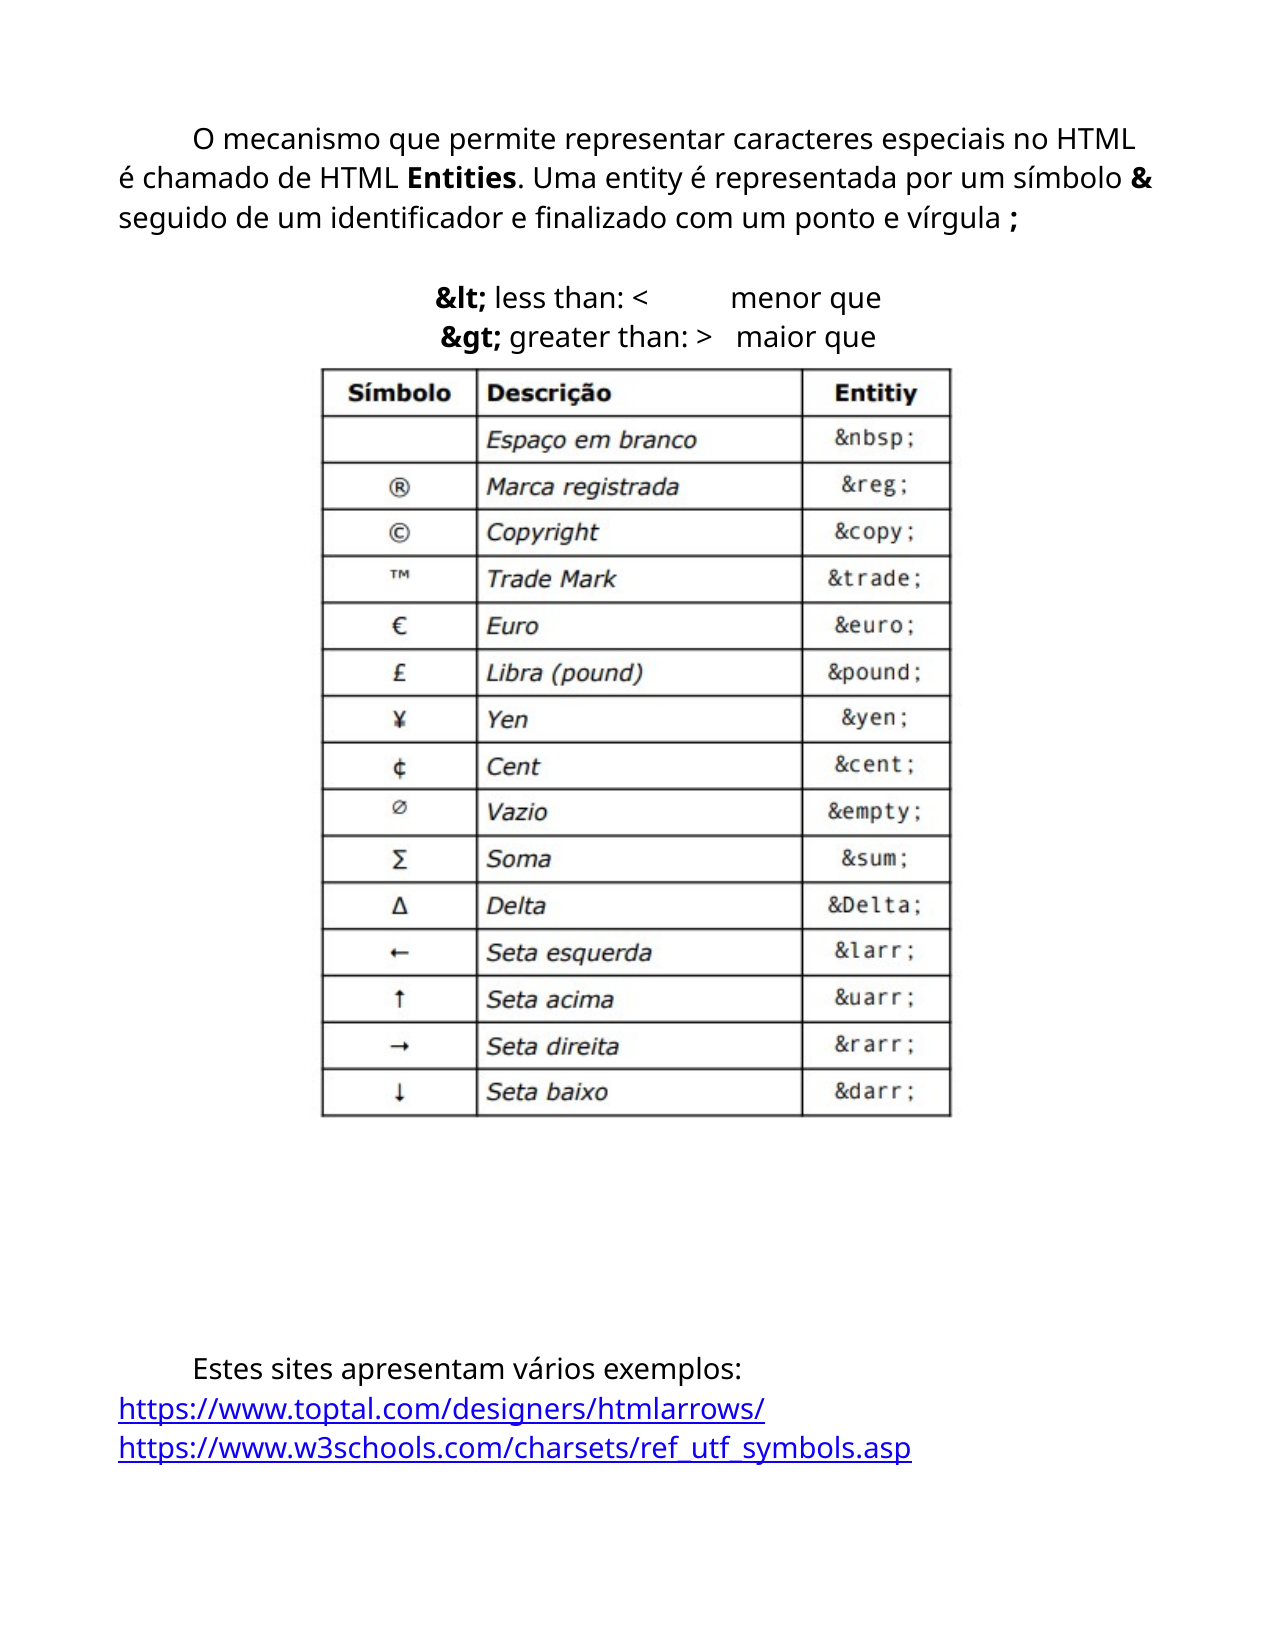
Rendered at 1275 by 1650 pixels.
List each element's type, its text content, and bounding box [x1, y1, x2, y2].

text https://www.w3schools.com/charsets/ref_utf_symbols.asp [118, 1428, 1198, 1467]
text &gt; greater than: > maior que [118, 317, 1198, 356]
text &lt; less than: < menor que [118, 277, 1198, 317]
text Estes sites apresentam vários exemplos: [118, 1348, 1198, 1388]
picture [311, 356, 964, 1130]
text O mecanismo que permite representar caracteres especiais no HTML é chamado de HTML Entities. Uma entity é representada por um símbolo & seguido de um identificador e finalizado com um ponto e vírgula ; [118, 118, 1157, 237]
text https://www.toptal.com/designers/htmlarrows/ [118, 1388, 1198, 1428]
